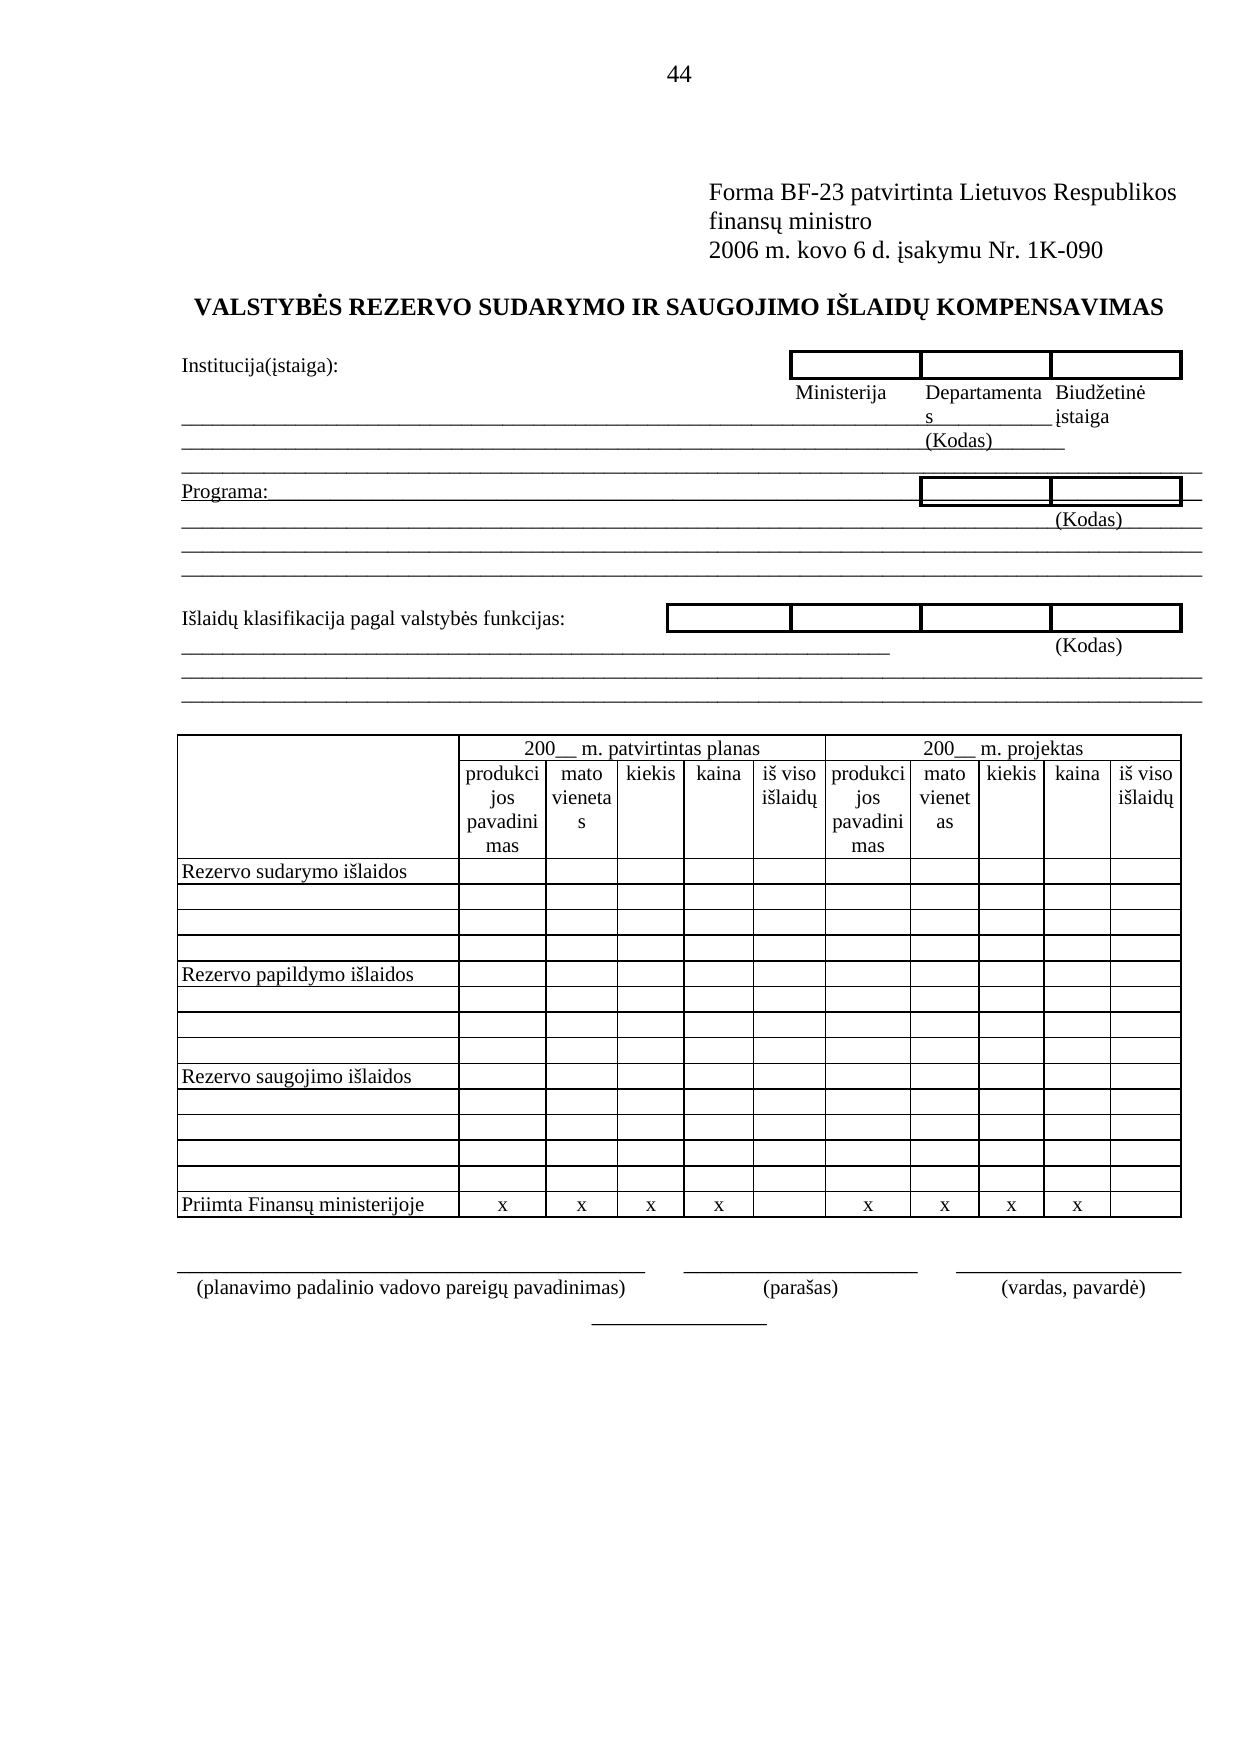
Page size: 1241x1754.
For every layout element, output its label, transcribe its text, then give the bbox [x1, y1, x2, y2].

table_cell kiekis [980, 761, 1043, 857]
table_cell [1039, 1013, 1043, 1037]
table_cell [1106, 859, 1110, 883]
table_cell [618, 910, 622, 934]
table_cell [749, 936, 753, 960]
table_cell [1111, 910, 1115, 934]
table_cell [754, 962, 758, 986]
table_cell [921, 579, 925, 603]
table_cell __ [1177, 555, 1181, 576]
table_cell [1106, 936, 1110, 960]
table_cell [1111, 1167, 1115, 1191]
table_cell [1039, 1115, 1043, 1139]
table_cell kiekis [618, 761, 683, 857]
table_cell [749, 1167, 753, 1191]
table_cell [618, 1115, 622, 1139]
table_cell [613, 1115, 617, 1139]
table_cell [923, 606, 1049, 630]
table_cell [754, 1167, 758, 1191]
table_cell [911, 987, 915, 1011]
table_header [178, 736, 458, 857]
table_cell [906, 1064, 910, 1088]
table_cell [821, 1064, 825, 1088]
table_cell [1106, 885, 1110, 909]
text finansų ministro [177, 206, 1181, 235]
table_cell [906, 1038, 910, 1062]
table_cell [791, 633, 795, 654]
table_cell x [749, 1192, 753, 1216]
table_cell [613, 1141, 617, 1165]
text Forma BF-23 patvirtinta Lietuvos Respublikos [177, 177, 1181, 206]
table_cell [911, 1115, 915, 1139]
table_cell [821, 962, 825, 986]
table_cell [911, 859, 915, 883]
table_cell [906, 1090, 910, 1114]
table_cell [749, 1038, 753, 1062]
table_cell [821, 859, 825, 883]
table_cell [1111, 1115, 1115, 1139]
table_cell [1106, 987, 1110, 1011]
table_cell [754, 1141, 758, 1165]
table_cell [1177, 579, 1181, 603]
table_cell [917, 579, 921, 603]
text ______________ [177, 1299, 1181, 1328]
table_cell [618, 1167, 622, 1191]
table_cell [679, 1038, 683, 1062]
table_cell [787, 633, 791, 654]
table_cell [749, 1013, 753, 1037]
table_cell [613, 910, 617, 934]
table_cell [754, 1013, 758, 1037]
table_cell [911, 1167, 915, 1191]
table_cell [911, 1141, 915, 1165]
table_cell [749, 987, 753, 1011]
table_cell [906, 859, 910, 883]
table_cell [1177, 452, 1181, 473]
table_cell [906, 962, 910, 986]
table_cell [1106, 910, 1110, 934]
table_cell [1039, 1064, 1043, 1088]
table_cell [613, 859, 617, 883]
table_cell [1039, 885, 1043, 909]
table_cell [754, 936, 758, 960]
table_header [1053, 353, 1179, 377]
table_cell [821, 1090, 825, 1114]
table_cell [618, 1090, 622, 1114]
table_cell x [1106, 1192, 1110, 1216]
table_cell [618, 859, 622, 883]
table_cell [1039, 1090, 1043, 1114]
table_cell kaina [1045, 761, 1110, 857]
table_cell [679, 987, 683, 1011]
table_cell [1039, 910, 1043, 934]
table_cell [679, 1115, 683, 1139]
table_cell [749, 1064, 753, 1088]
text (planavimo padalinio vadovo pareigų pavadinimas) (parašas) (vardas, pavardė) [177, 1275, 1181, 1299]
table_cell [679, 1090, 683, 1114]
table_cell [618, 1038, 622, 1062]
table_cell [1039, 936, 1043, 960]
table_cell [1111, 936, 1115, 960]
table_cell [749, 910, 753, 934]
table_cell __ [177, 377, 791, 428]
table_cell x [679, 1192, 683, 1216]
table_cell [906, 1013, 910, 1037]
table_cell [911, 885, 915, 909]
table_cell [667, 633, 671, 654]
table_cell [754, 859, 758, 883]
table_cell __ [1177, 531, 1181, 552]
table_cell __ [177, 555, 181, 579]
table_cell [821, 1038, 825, 1062]
table_cell [679, 1064, 683, 1088]
table_cell x [906, 1192, 910, 1216]
table_cell [618, 1013, 622, 1037]
table_cell __ [917, 428, 921, 449]
table_cell Programa: [177, 476, 919, 503]
table_cell [821, 1141, 825, 1165]
table_cell [618, 936, 622, 960]
table_cell [754, 1064, 758, 1088]
table_cell [1053, 606, 1179, 630]
table_cell [754, 910, 758, 934]
table_cell [911, 910, 915, 934]
table_cell [921, 633, 925, 657]
table_cell [1111, 962, 1115, 986]
table_cell [679, 859, 683, 883]
table_cell [749, 1090, 753, 1114]
table_cell [821, 1192, 825, 1216]
table_cell [1111, 1090, 1115, 1114]
table_cell [911, 936, 915, 960]
table_cell [1106, 1038, 1110, 1062]
table_cell [906, 936, 910, 960]
table_cell iš viso išlaidų [754, 761, 825, 857]
table_cell [749, 859, 753, 883]
table_cell [1051, 428, 1055, 449]
table_cell [754, 885, 758, 909]
table_cell [679, 910, 683, 934]
table_cell [1039, 1141, 1043, 1165]
table_cell mato vienetas [911, 761, 978, 857]
table_cell __ [177, 504, 919, 531]
table_cell [754, 1038, 758, 1062]
table_cell __ [1047, 507, 1051, 528]
table_cell [821, 1013, 825, 1037]
table_cell [1111, 859, 1115, 883]
table_cell kaina [685, 761, 753, 857]
table_cell __ [177, 657, 181, 681]
table_cell [613, 1038, 617, 1062]
table_cell [613, 987, 617, 1011]
table_cell [1106, 1115, 1110, 1139]
table_cell [821, 910, 825, 934]
table_cell [793, 606, 919, 630]
table_cell [911, 1064, 915, 1088]
table_cell [911, 1013, 915, 1037]
table_cell [1111, 1064, 1115, 1088]
table_header Institucija(įstaiga): [177, 350, 789, 377]
table_cell [749, 885, 753, 909]
table_cell iš viso išlaidų [1111, 761, 1180, 857]
table_cell [906, 1141, 910, 1165]
table_cell [906, 910, 910, 934]
table_cell [754, 987, 758, 1011]
table_cell [1051, 452, 1055, 473]
table_cell [613, 936, 617, 960]
table_cell Ministerija [791, 380, 921, 425]
table_cell [618, 885, 622, 909]
table_cell [679, 962, 683, 986]
table_cell __ [1177, 681, 1181, 702]
table_cell [1047, 633, 1051, 657]
table_cell [613, 1090, 617, 1114]
table_cell [613, 1013, 617, 1037]
table_cell [618, 987, 622, 1011]
table_cell [1039, 1038, 1043, 1062]
table_cell x [618, 1192, 622, 1216]
table_cell [679, 1141, 683, 1165]
table_header [793, 353, 919, 377]
table_cell [1039, 962, 1043, 986]
table_cell [821, 1167, 825, 1191]
table_cell __ [177, 531, 181, 555]
table_cell [1111, 1013, 1115, 1037]
table_cell mato vienetas [547, 761, 617, 857]
table_cell [906, 987, 910, 1011]
table_cell [613, 1167, 617, 1191]
table_cell __ [917, 452, 921, 473]
table_header [923, 353, 1049, 377]
table_cell __ [177, 630, 667, 657]
table_cell [618, 962, 622, 986]
table_cell [679, 1013, 683, 1037]
table_cell [754, 1115, 758, 1139]
table_cell __ [177, 681, 181, 705]
table_cell __ [177, 452, 181, 476]
table_cell [613, 1064, 617, 1088]
text VALSTYBĖS REZERVO SUDARYMO IR SAUGOJIMO IŠLAIDŲ KOMPENSAVIMAS [177, 292, 1181, 321]
table_cell [917, 633, 921, 657]
table_cell [906, 1115, 910, 1139]
table_cell [1106, 962, 1110, 986]
table_cell __ [177, 428, 181, 452]
table_cell [906, 885, 910, 909]
table_cell [1106, 1141, 1110, 1165]
table_cell [821, 987, 825, 1011]
table_cell [749, 1115, 753, 1139]
table_cell [618, 1141, 622, 1165]
table_cell [1053, 479, 1179, 500]
table_cell [749, 962, 753, 986]
table_cell [754, 1090, 758, 1114]
table_cell [787, 579, 791, 603]
table_cell [749, 1141, 753, 1165]
table_cell [177, 579, 181, 603]
table_cell [679, 885, 683, 909]
table_cell [1177, 428, 1181, 452]
table_cell [1039, 859, 1043, 883]
text 2006 m. kovo 6 d. įsakymu Nr. 1K-090 [177, 235, 1181, 263]
table_cell [613, 962, 617, 986]
table_cell [911, 1090, 915, 1114]
table_cell [1039, 1167, 1043, 1191]
table_cell [1047, 579, 1051, 603]
table_cell [911, 1038, 915, 1062]
table_cell __ [1177, 657, 1181, 678]
table_cell [911, 962, 915, 986]
table_cell [821, 1115, 825, 1139]
table_cell [1111, 987, 1115, 1011]
table_cell [1106, 1064, 1110, 1088]
table_cell [1106, 1090, 1110, 1114]
table_cell [791, 579, 795, 603]
table_cell [1039, 987, 1043, 1011]
table_cell [821, 885, 825, 909]
table_cell x [1039, 1192, 1043, 1216]
table_cell [613, 885, 617, 909]
table_cell [1111, 1038, 1115, 1062]
table_cell [906, 1167, 910, 1191]
table_cell [754, 1192, 758, 1216]
table_cell [1111, 885, 1115, 909]
table_cell [1111, 1192, 1115, 1216]
table_cell [679, 936, 683, 960]
table_cell [1051, 579, 1055, 603]
table_cell [1106, 1013, 1110, 1037]
table_cell [921, 452, 925, 473]
table_cell [1106, 1167, 1110, 1191]
table_cell x [911, 1192, 915, 1216]
table_cell [1047, 452, 1051, 473]
table_cell Išlaidų klasifikacija pagal valstybės funkcijas: [177, 603, 666, 630]
table_cell [679, 1167, 683, 1191]
table_cell [618, 1064, 622, 1088]
table_cell [923, 479, 1049, 500]
table_cell x [613, 1192, 617, 1216]
table_cell [821, 936, 825, 960]
table_cell [1111, 1141, 1115, 1165]
